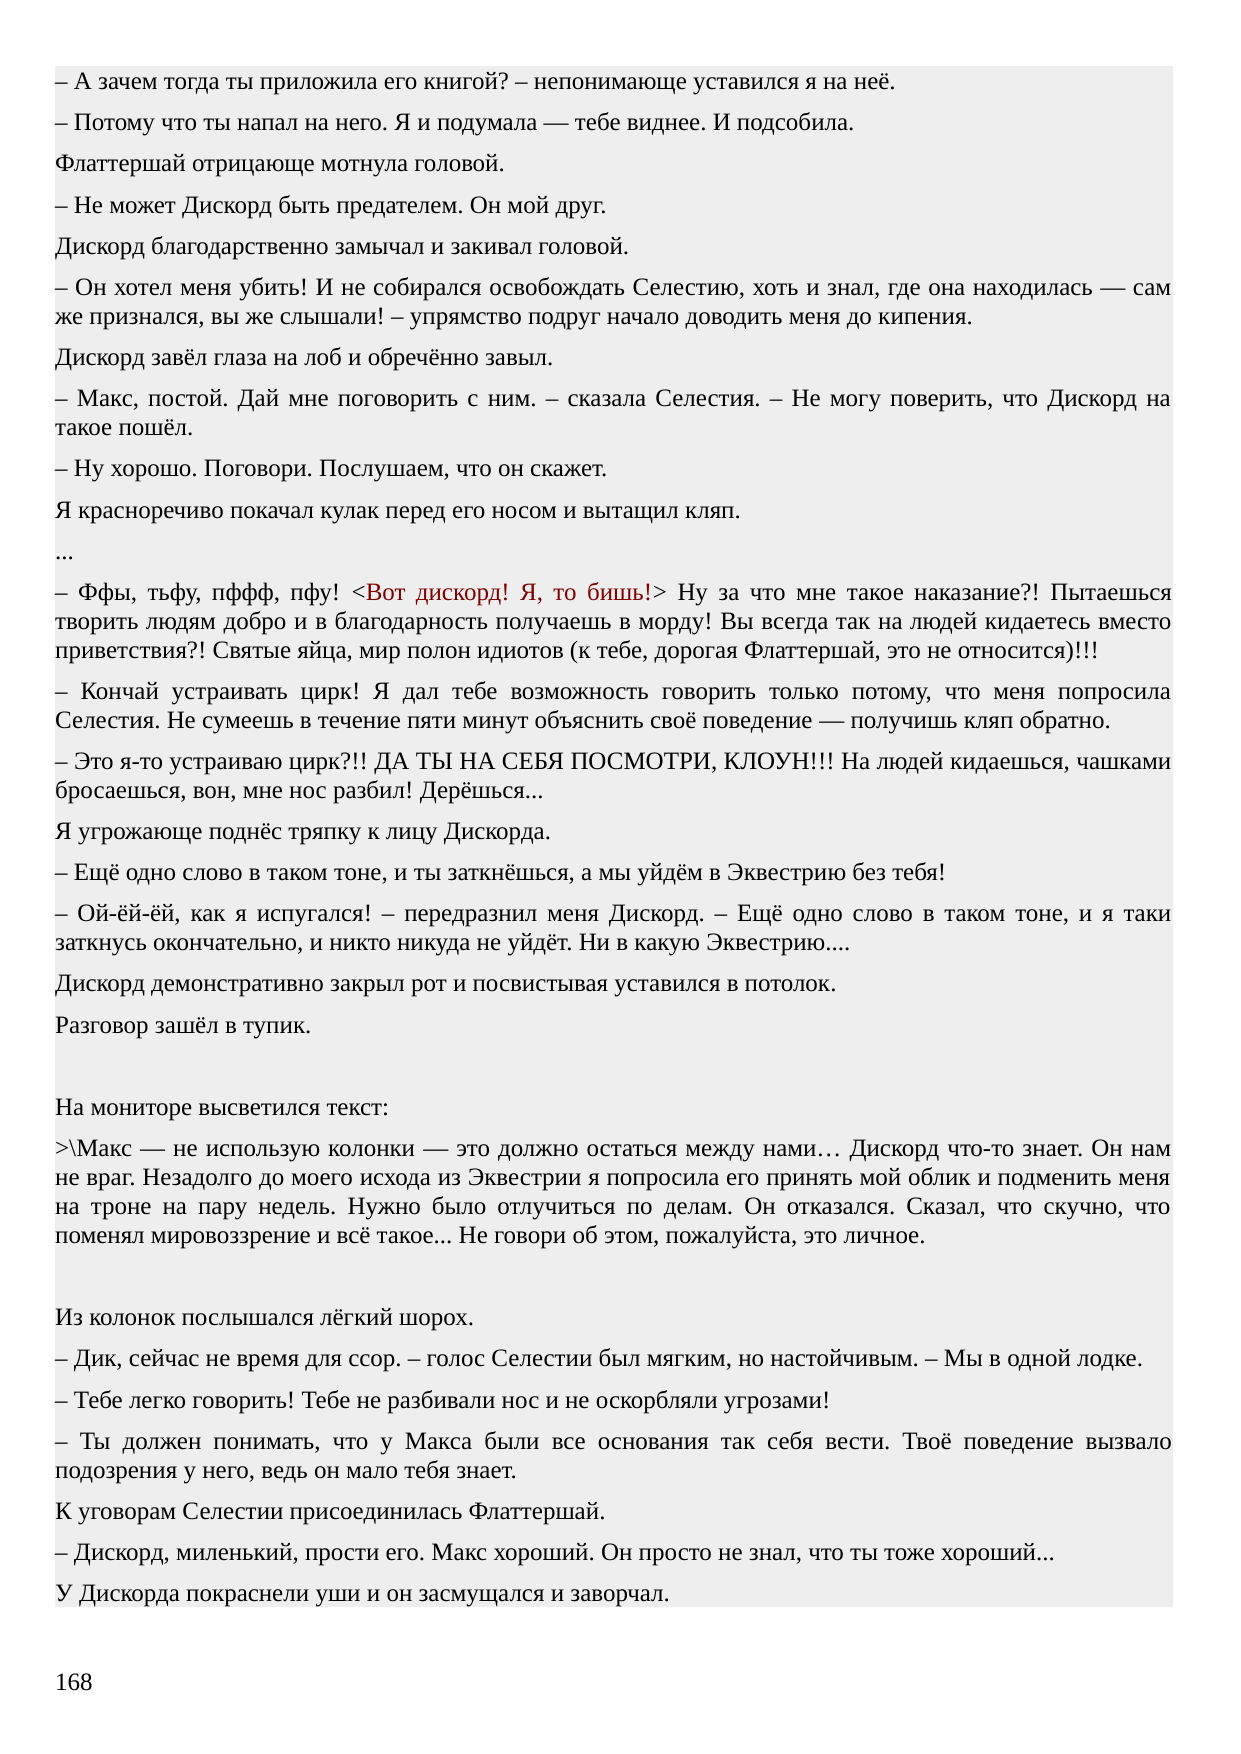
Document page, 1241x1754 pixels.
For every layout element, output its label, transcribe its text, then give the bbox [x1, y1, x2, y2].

text – А зачем тогда ты приложила его книгой? – непонимающе уставился я на неё. [55, 66, 1173, 95]
text Разговор зашёл в тупик. [55, 1010, 1173, 1038]
text У Дискорда покраснели уши и он засмущался и заворчал. [55, 1578, 1173, 1607]
text – Это я-то устраиваю цирк?!! ДА ТЫ НА СЕБЯ ПОСМОТРИ, КЛОУН!!! На людей кидаешься, чашками бросаешься, вон, мне нос разбил! Дерёшься... [55, 746, 1173, 803]
text Я угрожающе поднёс тряпку к лицу Дискорда. [55, 816, 1173, 845]
text Флаттершай отрицающе мотнула головой. [55, 148, 1173, 177]
text Дискорд завёл глаза на лоб и обречённо завыл. [55, 342, 1173, 371]
text Из колонок послышался лёгкий шорох. [55, 1302, 1173, 1331]
text – Ффы, тьфу, пффф, пфу! <Вот дискорд! Я, то бишь!> Ну за что мне такое наказание?! Пытаешься творить людям добро и в благодарность получаешь в морду! Вы всегда так на людей кидаетесь вместо приветствия?! Святые яйца, мир полон идиотов (к тебе, дорогая Флаттершай, это не относится)!!! [55, 577, 1173, 663]
text Я красноречиво покачал кулак перед его носом и вытащил кляп. [55, 495, 1173, 523]
text – Дик, сейчас не время для ссор. – голос Селестии был мягким, но настойчивым. – Мы в одной лодке. [55, 1343, 1173, 1372]
text – Макс, постой. Дай мне поговорить с ним. – сказала Селестия. – Не могу поверить, что Дискорд на такое пошёл. [55, 383, 1173, 441]
text – Ты должен понимать, что у Макса были все основания так себя вести. Твоё поведение вызвало подозрения у него, ведь он мало тебя знает. [55, 1426, 1173, 1483]
text – Ну хорошо. Поговори. Послушаем, что он скажет. [55, 453, 1173, 482]
text – Кончай устраивать цирк! Я дал тебе возможность говорить только потому, что меня попросила Селестия. Не сумеешь в течение пяти минут объяснить своё поведение — получишь кляп обратно. [55, 676, 1173, 733]
text – Не может Дискорд быть предателем. Он мой друг. [55, 190, 1173, 218]
text – Тебе легко говорить! Тебе не разбивали нос и не оскорбляли угрозами! [55, 1385, 1173, 1413]
text На мониторе высветился текст: [55, 1092, 1173, 1121]
text – Ещё одно слово в таком тоне, и ты заткнёшься, а мы уйдём в Эквестрию без тебя! [55, 857, 1173, 886]
text – Дискорд, миленький, прости его. Макс хороший. Он просто не знал, что ты тоже хороший... [55, 1537, 1173, 1566]
text ... [55, 536, 1173, 565]
text – Ой-ёй-ёй, как я испугался! – передразнил меня Дискорд. – Ещё одно слово в таком тоне, и я таки заткнусь окончательно, и никто никуда не уйдёт. Ни в какую Эквестрию.... [55, 898, 1173, 956]
text К уговорам Селестии присоединилась Флаттершай. [55, 1496, 1173, 1525]
text >\Макс — не использую колонки — это должно остаться между нами… Дискорд что-то знает. Он нам не враг. Незадолго до моего исхода из Эквестрии я попросила его принять мой облик и подменить меня на троне на пару недель. Нужно было отлучиться по делам. Он отказался. Сказал, что скучно, что поменял мировоззрение и всё такое... Не говори об этом, пожалуйста, это личное. [55, 1133, 1173, 1248]
text – Потому что ты напал на него. Я и подумала — тебе виднее. И подсобила. [55, 107, 1173, 136]
text Дискорд благодарственно замычал и закивал головой. [55, 231, 1173, 260]
text Дискорд демонстративно закрыл рот и посвистывая уставился в потолок. [55, 968, 1173, 997]
text – Он хотел меня убить! И не собирался освобождать Селестию, хоть и знал, где она находилась — сам же признался, вы же слышали! – упрямство подруг начало доводить меня до кипения. [55, 272, 1173, 330]
